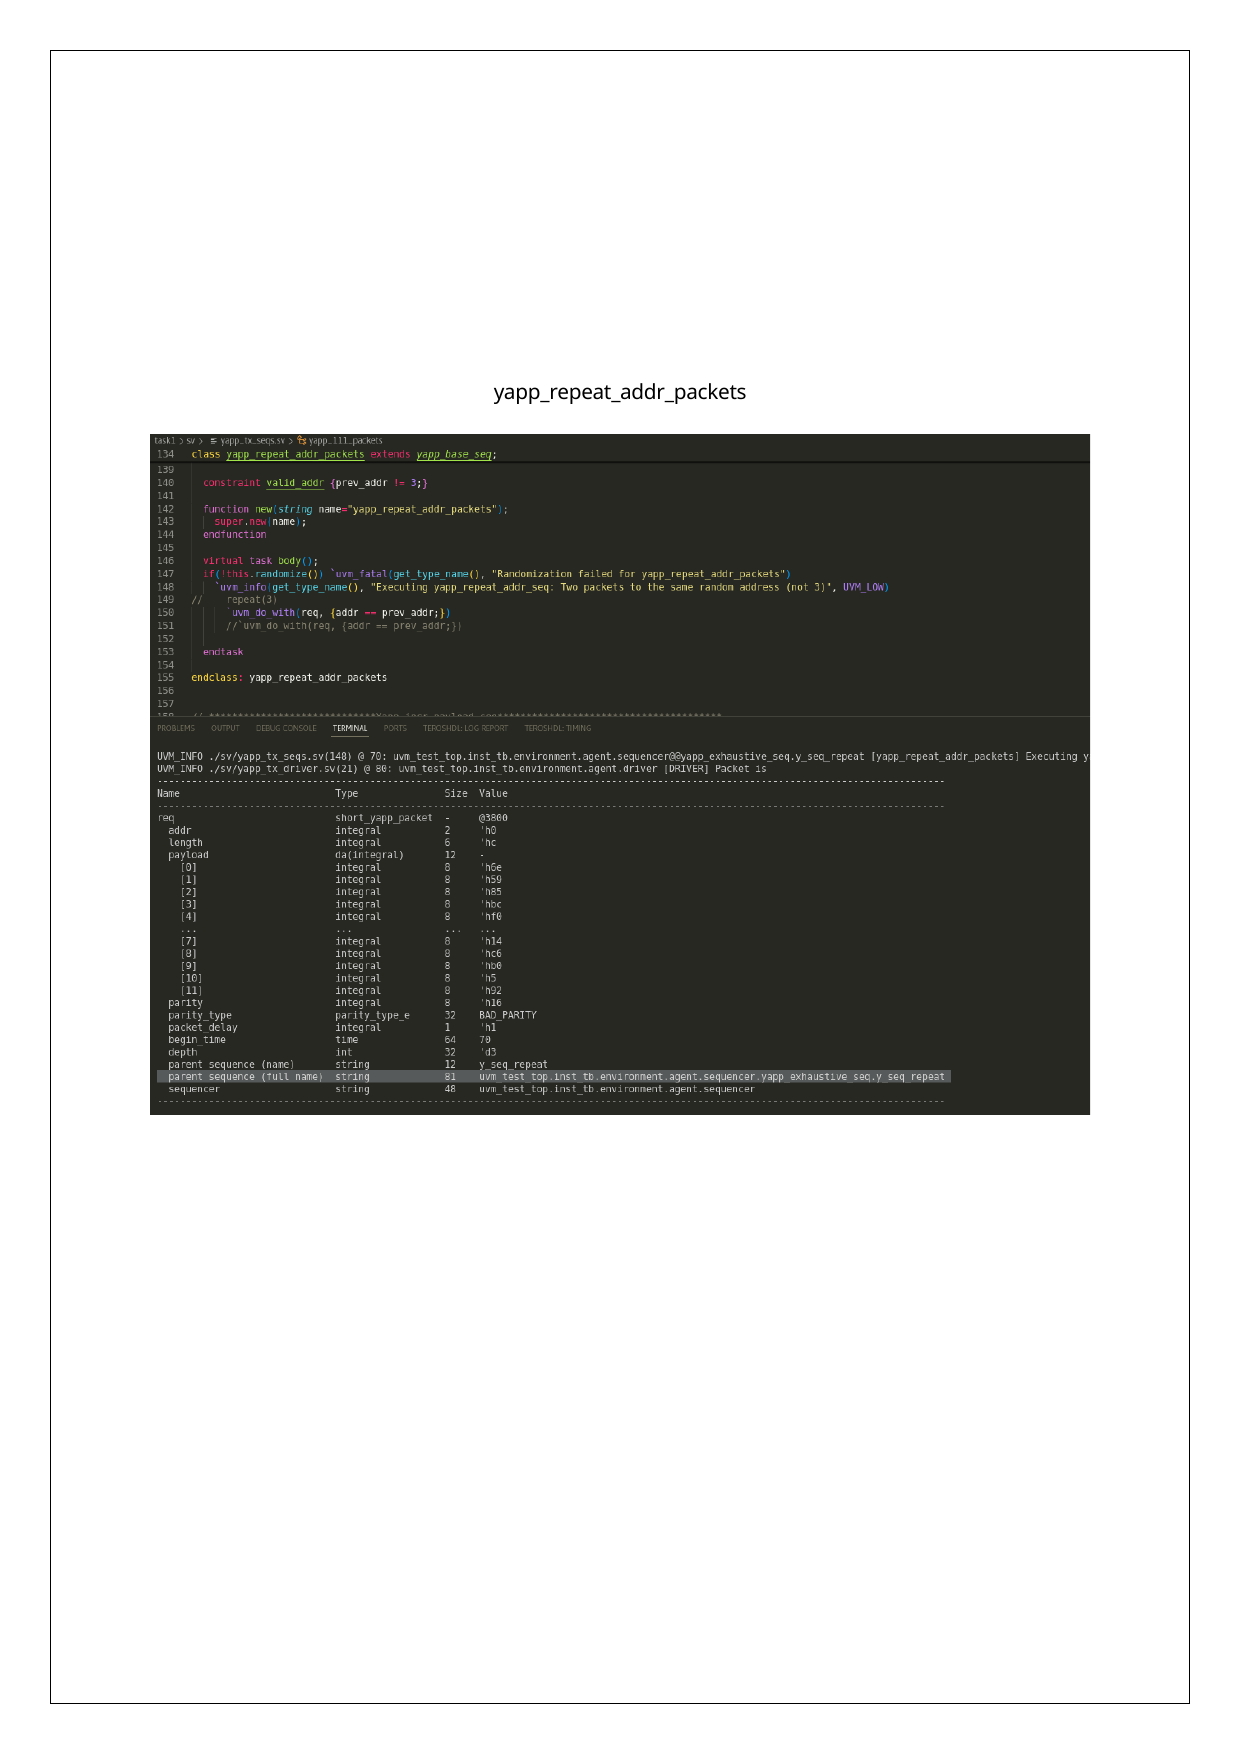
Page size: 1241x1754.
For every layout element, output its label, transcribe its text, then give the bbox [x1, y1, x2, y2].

picture [150, 434, 1091, 1115]
text yapp_repeat_addr_packets [150, 377, 1090, 406]
